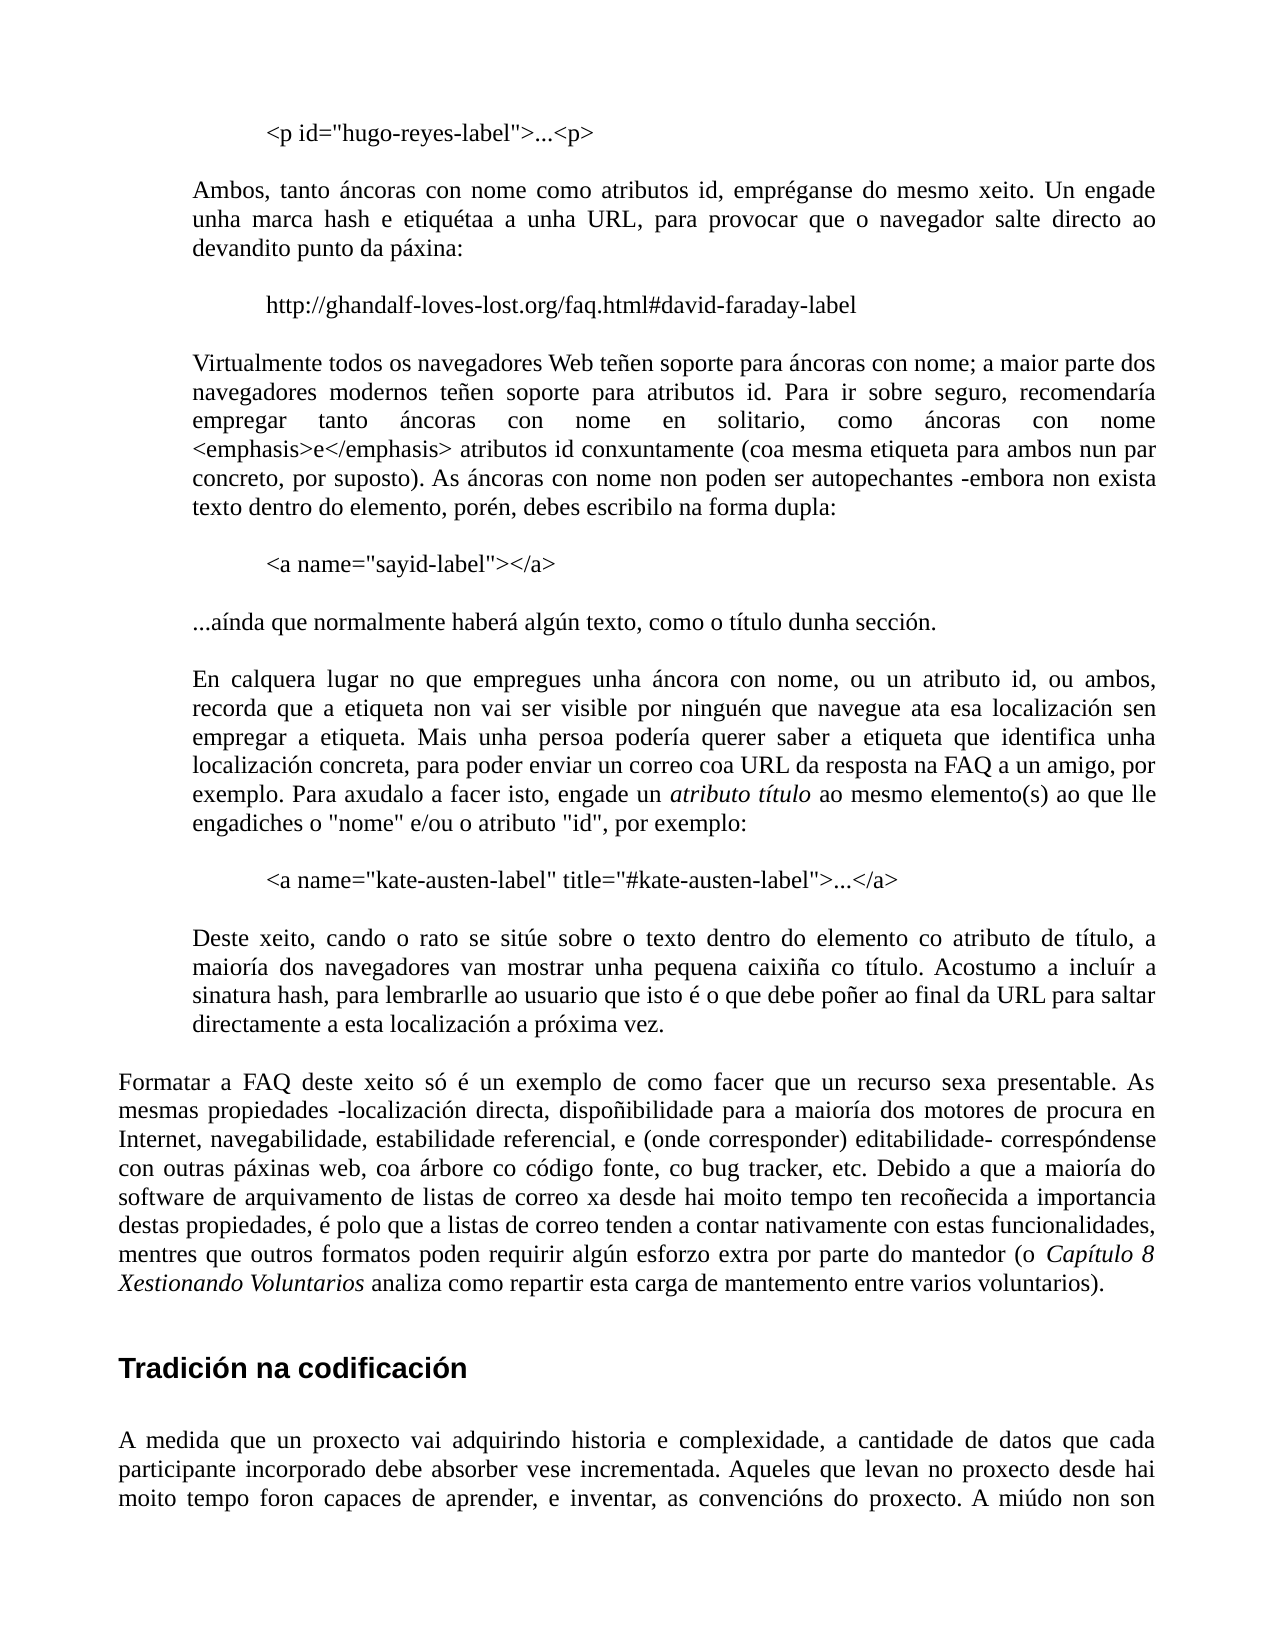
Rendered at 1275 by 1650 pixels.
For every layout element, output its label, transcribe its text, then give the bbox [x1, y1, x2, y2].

text Formatar a FAQ deste xeito só é un exemplo de como facer que un recurso sexa presentable. As mesmas propiedades -localización directa, dispoñibilidade para a maioría dos motores de procura en Internet, navegabilidade, estabilidade referencial, e (onde corresponder) editabilidade- correspóndense con outras páxinas web, coa árbore co código fonte, co bug tracker, etc. Debido a que a maioría do software de arquivamento de listas de correo xa desde hai moito tempo ten recoñecida a importancia destas propiedades, é polo que a listas de correo tenden a contar nativamente con estas funcionalidades, mentres que outros formatos poden requirir algún esforzo extra por parte do mantedor (o Capítulo 8 Xestionando Voluntarios analiza como repartir esta carga de mantemento entre varios voluntarios). [118, 1067, 1157, 1297]
text Virtualmente todos os navegadores Web teñen soporte para áncoras con nome; a maior parte dos navegadores modernos teñen soporte para atributos id. Para ir sobre seguro, recomendaría empregar tanto áncoras con nome en solitario, como áncoras con nome <emphasis>e</emphasis> atributos id conxuntamente (coa mesma etiqueta para ambos nun par concreto, por suposto). As áncoras con nome non poden ser autopechantes -embora non exista texto dentro do elemento, porén, debes escribilo na forma dupla: [192, 348, 1157, 521]
text Ambos, tanto áncoras con nome como atributos id, empréganse do mesmo xeito. Un engade unha marca hash e etiquétaa a unha URL, para provocar que o navegador salte directo ao devandito punto da páxina: [192, 176, 1157, 262]
text <p id="hugo-reyes-label">...<p> [192, 118, 1157, 147]
text <a name="kate-austen-label" title="#kate-austen-label">...</a> [192, 866, 1157, 894]
text http://ghandalf-loves-lost.org/faq.html#david-faraday-label [192, 291, 1157, 319]
text A medida que un proxecto vai adquirindo historia e complexidade, a cantidade de datos que cada participante incorporado debe absorber vese incrementada. Aqueles que levan no proxecto desde hai moito tempo foron capaces de aprender, e inventar, as convencións do proxecto. A miúdo non son [118, 1425, 1157, 1512]
text ...aínda que normalmente haberá algún texto, como o título dunha sección. [192, 607, 1157, 636]
text En calquera lugar no que empregues unha áncora con nome, ou un atributo id, ou ambos, recorda que a etiqueta non vai ser visible por ninguén que navegue ata esa localización sen empregar a etiqueta. Mais unha persoa podería querer saber a etiqueta que identifica unha localización concreta, para poder enviar un correo coa URL da resposta na FAQ a un amigo, por exemplo. Para axudalo a facer isto, engade un atributo título ao mesmo elemento(s) ao que lle engadiches o "nome" e/ou o atributo "id", por exemplo: [192, 664, 1157, 837]
text Deste xeito, cando o rato se sitúe sobre o texto dentro do elemento co atributo de título, a maioría dos navegadores van mostrar unha pequena caixiña co título. Acostumo a incluír a sinatura hash, para lembrarlle ao usuario que isto é o que debe poñer ao final da URL para saltar directamente a esta localización a próxima vez. [192, 923, 1157, 1038]
subtitle Tradición na codificación [118, 1351, 1157, 1384]
text <a name="sayid-label"></a> [192, 549, 1157, 578]
